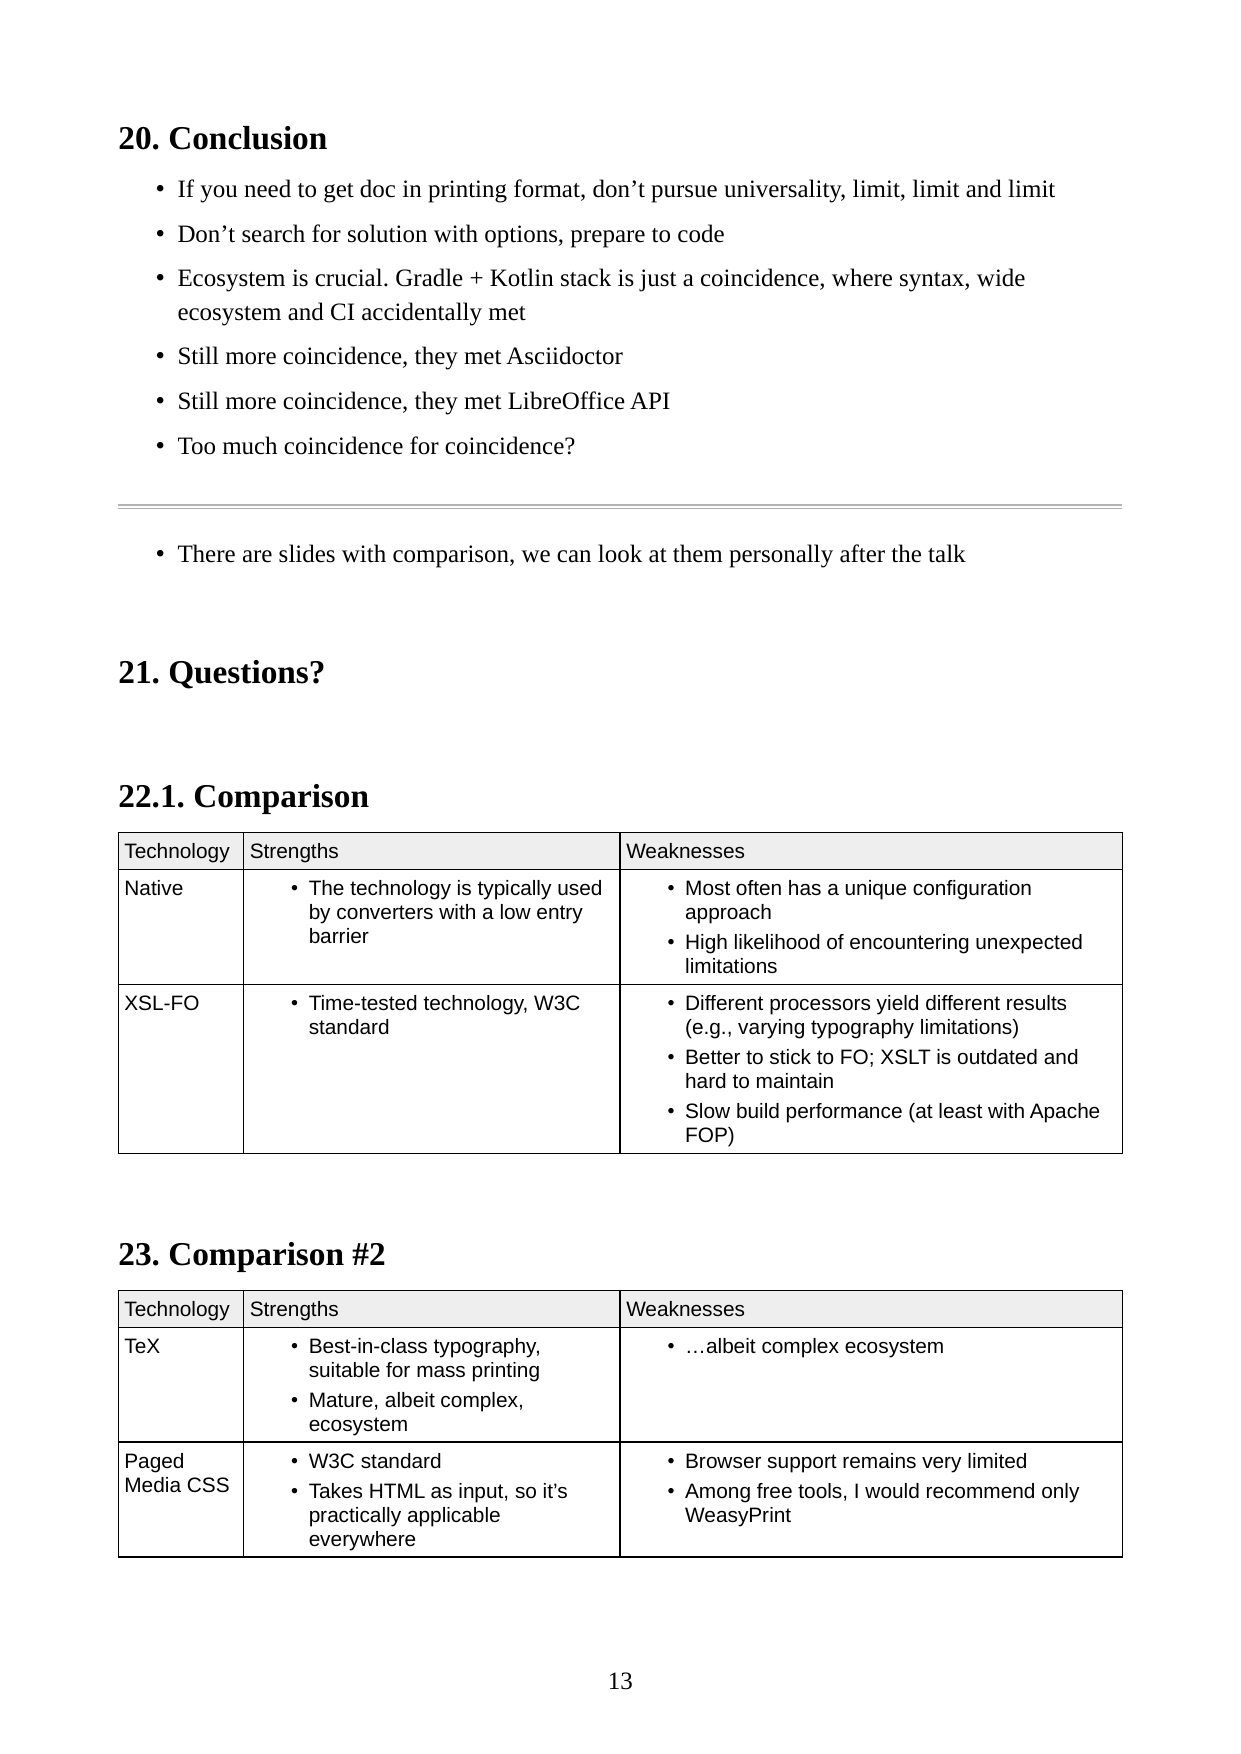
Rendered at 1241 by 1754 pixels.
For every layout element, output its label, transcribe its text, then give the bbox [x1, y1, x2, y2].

table_cell Most often has a unique configuration approach High likelihood of encountering unexpected limitations [621, 870, 1122, 984]
table_cell The technology is typically used by converters with a low entry barrier [244, 870, 619, 984]
table_cell Best-in-class typography, suitable for mass printing Mature, albeit complex, ecosystem [244, 1328, 619, 1441]
table_header Technology [119, 1291, 243, 1327]
table_cell XSL-FO [119, 985, 243, 1153]
subtitle 21. Questions? [118, 652, 1122, 690]
list Don’t search for solution with options, prepare to code [177, 219, 1122, 247]
list Still more coincidence, they met LibreOffice API [177, 386, 1122, 415]
table_cell …​albeit complex ecosystem [621, 1328, 1122, 1441]
table_cell Paged Media CSS [119, 1443, 243, 1556]
table_header Weaknesses [621, 833, 1122, 869]
list Too much coincidence for coincidence? [177, 431, 1122, 460]
table_cell W3C standard Takes HTML as input, so it’s practically applicable everywhere [244, 1443, 619, 1556]
table_cell Browser support remains very limited Among free tools, I would recommend only WeasyPrint [621, 1443, 1122, 1556]
list Still more coincidence, they met Asciidoctor [177, 341, 1122, 370]
list If you need to get doc in printing format, don’t pursue universality, limit, limit and limit [177, 174, 1122, 203]
subtitle 22.1. Comparison [118, 776, 1122, 814]
list Ecosystem is crucial. Gradle + Kotlin stack is just a coincidence, where syntax, wide ecosystem and CI accidentally met [177, 263, 1122, 325]
subtitle 20. Conclusion [118, 118, 1122, 156]
table_cell Different processors yield different results (e.g., varying typography limitations) Better to stick to FO; XSLT is outdated and hard to maintain Slow build performance (at least with Apache FOP) [621, 985, 1122, 1153]
subtitle 23. Comparison #2 [118, 1234, 1122, 1272]
table_cell Time-tested technology, W3C standard [244, 985, 619, 1153]
table_header Technology [119, 833, 243, 869]
table_header Weaknesses [621, 1291, 1122, 1327]
table_cell Native [119, 870, 243, 984]
table_header Strengths [244, 1291, 619, 1327]
table_header Strengths [244, 833, 619, 869]
list There are slides with comparison, we can look at them personally after the talk [177, 539, 1122, 567]
table_cell TeX [119, 1328, 243, 1441]
